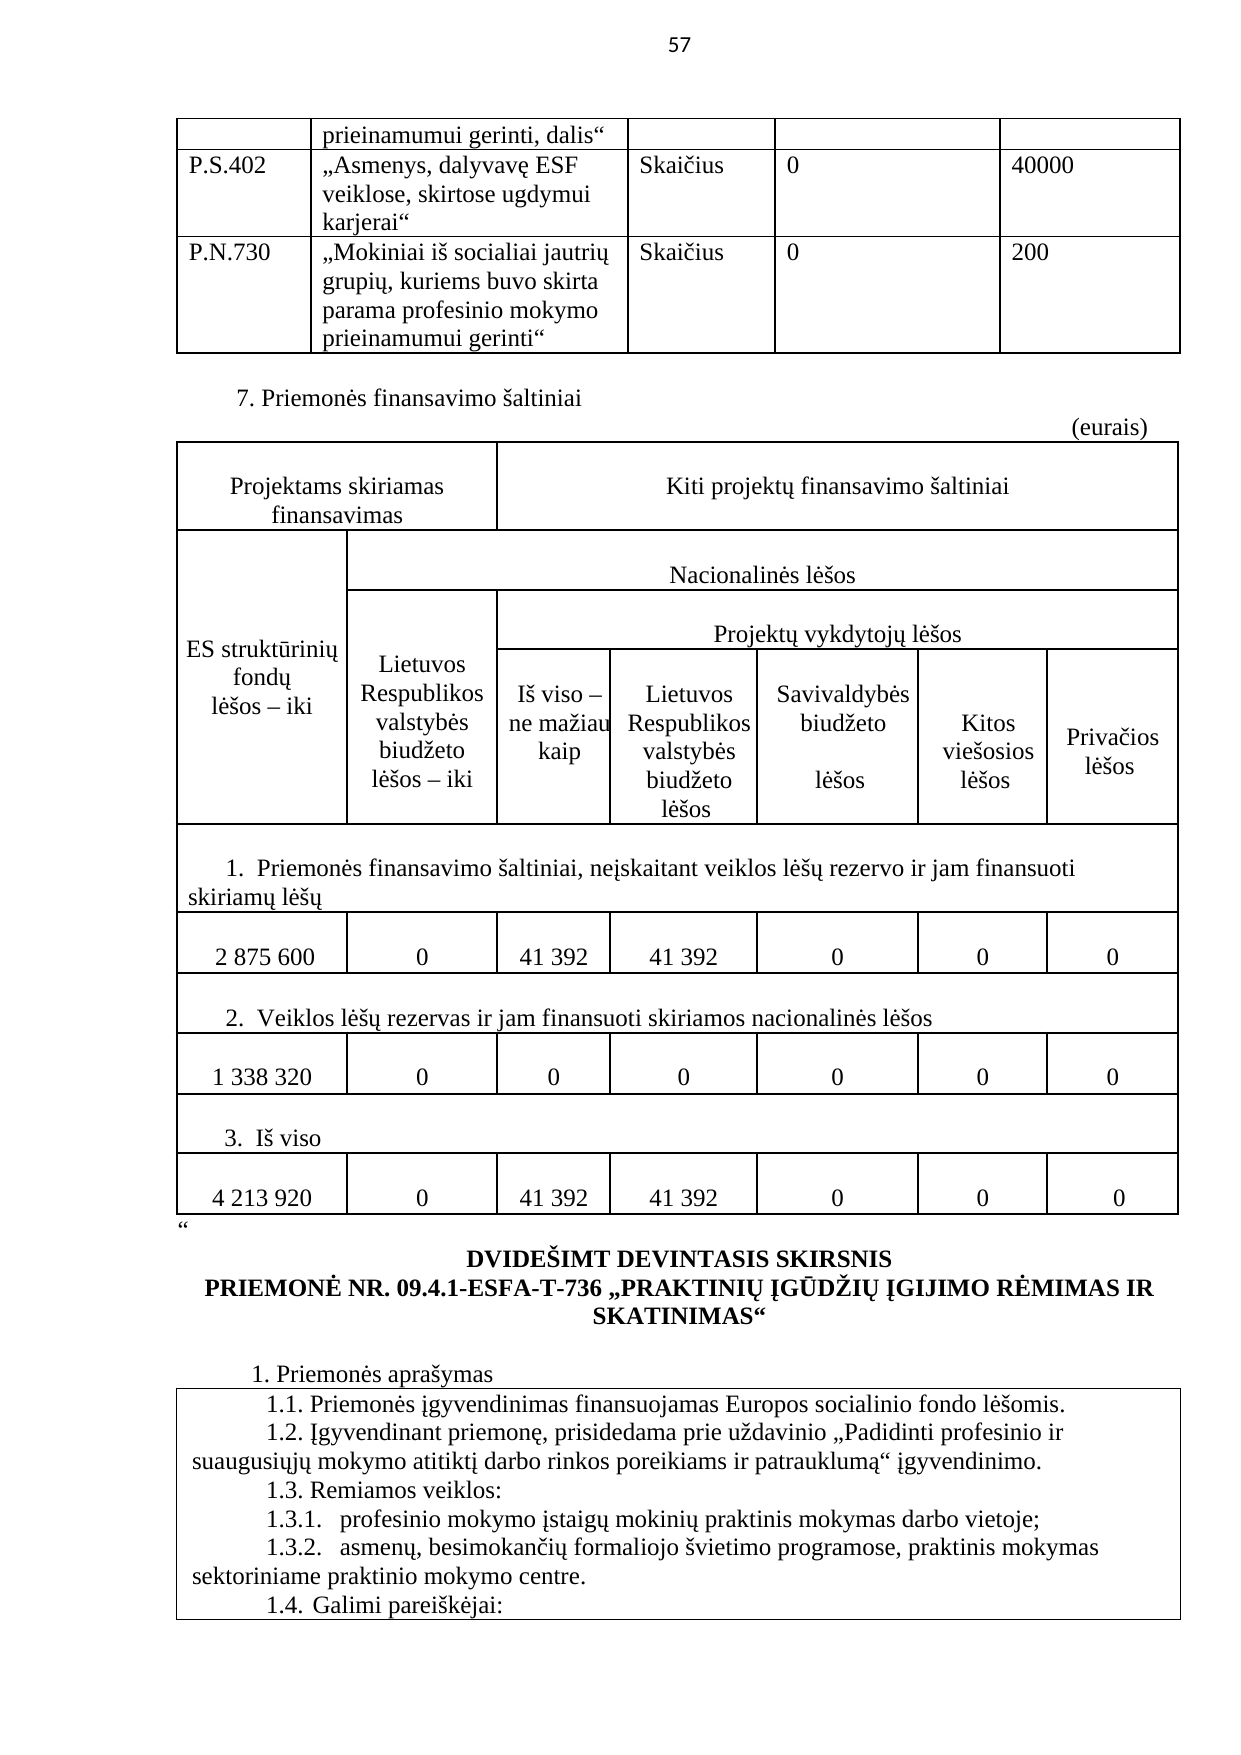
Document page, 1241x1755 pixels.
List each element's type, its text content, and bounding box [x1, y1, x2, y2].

table_cell 0 [1048, 1034, 1177, 1092]
table_cell 0 [919, 1154, 1046, 1213]
table_cell Projektų vykdytojų lėšos [498, 591, 1177, 648]
table_cell „Mokiniai iš socialiai jautrių grupių, kuriems buvo skirta parama profesinio mokymo prieinamumui gerinti“ [312, 237, 627, 352]
table_cell 1 338 320 [178, 1034, 346, 1092]
table_header 1.1. Priemonės įgyvendinimas finansuojamas Europos socialinio fondo lėšomis. 1.2. Įgyvendinant priemonę, prisidedama prie uždavinio „Padidinti profesinio ir suaugusiųjų mokymo atitiktį darbo rinkos poreikiams ir patrauklumą“ įgyvendinimo. 1.3. Remiamos veiklos: 1.3.1. profesinio mokymo įstaigų mokinių praktinis mokymas darbo vietoje; 1.3.2. asmenų, besimokančių formaliojo švietimo programose, praktinis mokymas sektoriniame praktinio mokymo centre. 1.4. Galimi pareiškėjai: [177, 1389, 1180, 1619]
table_cell „Asmenys, dalyvavę ESF veiklose, skirtose ugdymui karjerai“ [312, 150, 627, 236]
table_cell 0 [919, 913, 1046, 972]
table_cell 0 [758, 1034, 917, 1092]
text 7. Priemonės finansavimo šaltiniai [177, 383, 1181, 412]
table_cell 0 [776, 237, 999, 352]
table_cell Skaičius [629, 150, 774, 236]
table_cell Lietuvos Respublikos valstybės biudžeto lėšos [611, 650, 756, 823]
table_cell 1. Priemonės finansavimo šaltiniai, neįskaitant veiklos lėšų rezervo ir jam finansuoti skiriamų lėšų [178, 825, 1177, 911]
table_cell 3. Iš viso [178, 1095, 1177, 1152]
table_cell Lietuvos Respublikos valstybės biudžeto lėšos – iki [348, 591, 496, 823]
table_cell 0 [776, 150, 999, 236]
table_cell 41 392 [498, 913, 609, 972]
table_cell 0 [758, 1154, 917, 1213]
table_cell 0 [498, 1034, 609, 1092]
table_cell Skaičius [629, 237, 774, 352]
text 1. Priemonės aprašymas [177, 1359, 1181, 1388]
table_cell ES struktūrinių fondų lėšos – iki [178, 531, 346, 823]
table_cell 2 875 600 [178, 913, 346, 972]
text PRIEMONĖ NR. 09.4.1-ESFA-T-736 „PRAKTINIŲ ĮGŪDŽIŲ ĮGIJIMO RĖMIMAS IR SKATINIMAS“ [177, 1273, 1181, 1330]
table_cell [178, 119, 310, 149]
table_cell P.S.402 [178, 150, 310, 236]
table_cell 0 [348, 913, 496, 972]
table_cell P.N.730 [178, 237, 310, 352]
table_cell 0 [348, 1154, 496, 1213]
table_cell prieinamumui gerinti, dalis“ [312, 119, 627, 149]
table_cell 0 [919, 1034, 1046, 1092]
table_cell 0 [1048, 913, 1177, 972]
text (eurais) [177, 412, 1181, 441]
text DVIDEŠIMT DEVINTASIS SKIRSNIS [177, 1244, 1181, 1273]
table_cell Iš viso – ne mažiau kaip [498, 650, 609, 823]
table_cell 41 392 [498, 1154, 609, 1213]
table_header Projektams skiriamas finansavimas [178, 443, 496, 529]
table_cell 0 [758, 913, 917, 972]
table_cell 4 213 920 [178, 1154, 346, 1213]
table_cell [776, 119, 999, 149]
table_cell Kitos viešosios lėšos [919, 650, 1046, 823]
table_cell [629, 119, 774, 149]
table_cell 2. Veiklos lėšų rezervas ir jam finansuoti skiriamos nacionalinės lėšos [178, 974, 1177, 1032]
table_header Kiti projektų finansavimo šaltiniai [498, 443, 1177, 529]
table_cell 200 [1001, 237, 1179, 352]
table_cell Privačios lėšos [1048, 650, 1177, 823]
table_cell 40000 [1001, 150, 1179, 236]
table_cell 0 [611, 1034, 756, 1092]
table_cell Nacionalinės lėšos [348, 531, 1177, 588]
table_cell Savivaldybės biudžeto lėšos [758, 650, 917, 823]
table_cell 41 392 [611, 913, 756, 972]
table_cell [1001, 119, 1179, 149]
table_cell 0 [1048, 1154, 1177, 1213]
table_cell 41 392 [611, 1154, 756, 1213]
table_cell 0 [348, 1034, 496, 1092]
text “ [177, 1215, 1181, 1244]
